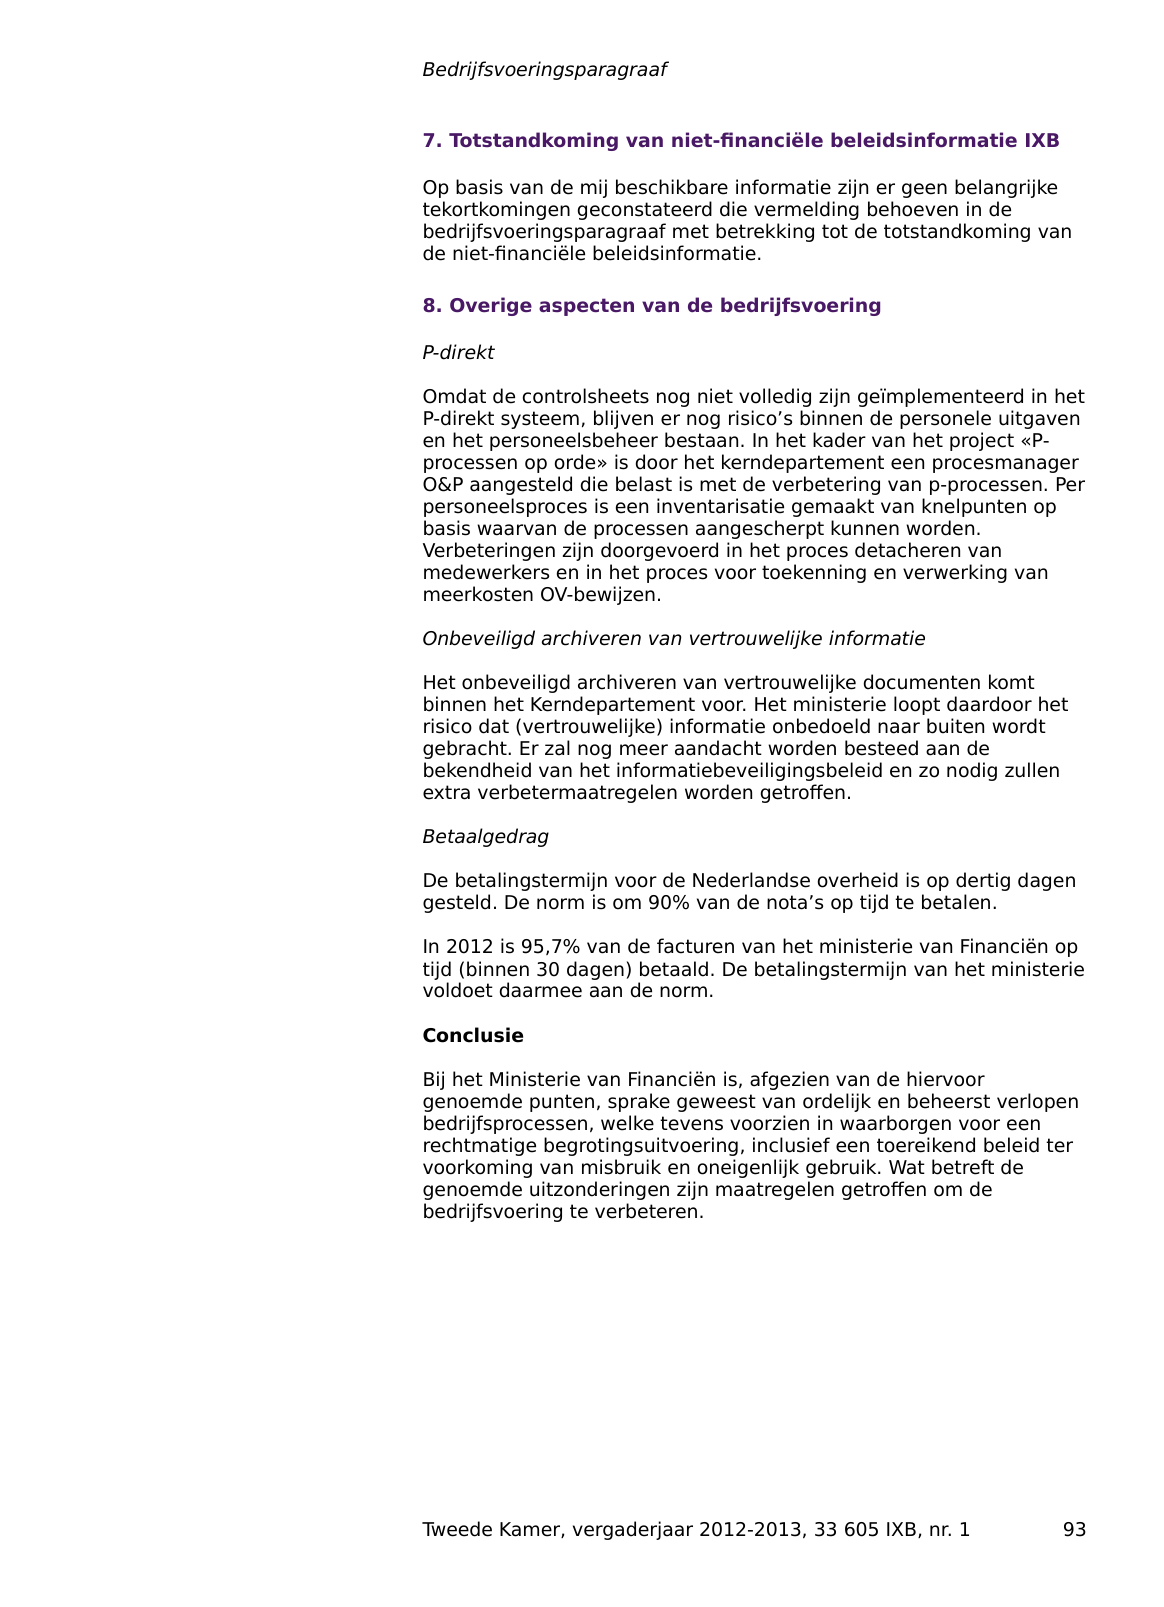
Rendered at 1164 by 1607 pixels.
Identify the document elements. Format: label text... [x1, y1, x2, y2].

subtitle Conclusie [422, 1024, 1087, 1047]
subtitle P-direkt [422, 342, 1087, 364]
text Op basis van de mij beschikbare informatie zijn er geen belangrijke tekortkomingen geconstateerd die vermelding behoeven in de bedrijfsvoeringsparagraaf met betrekking tot de totstandkoming van de niet-financiële beleidsinformatie. [422, 177, 1087, 265]
text Bij het Ministerie van Financiën is, afgezien van de hiervoor genoemde punten, sprake geweest van ordelijk en beheerst verlopen bedrijfsprocessen, welke tevens voorzien in waarborgen voor een rechtmatige begrotingsuitvoering, inclusief een toereikend beleid ter voorkoming van misbruik en oneigenlijk gebruik. Wat betreft de genoemde uitzonderingen zijn maatregelen getroffen om de bedrijfsvoering te verbeteren. [422, 1069, 1087, 1223]
text In 2012 is 95,7% van de facturen van het ministerie van Financiën op tijd (binnen 30 dagen) betaald. De betalingstermijn van het ministerie voldoet daarmee aan de norm. [422, 936, 1087, 1002]
subtitle 7. Totstandkoming van niet-financiële beleidsinformatie IXB [422, 130, 1087, 152]
subtitle 8. Overige aspecten van de bedrijfsvoering [422, 295, 1087, 317]
subtitle Onbeveiligd archiveren van vertrouwelijke informatie [422, 628, 1087, 650]
text Het onbeveiligd archiveren van vertrouwelijke documenten komt binnen het Kerndepartement voor. Het ministerie loopt daardoor het risico dat (vertrouwelijke) informatie onbedoeld naar buiten wordt gebracht. Er zal nog meer aandacht worden besteed aan de bekendheid van het informatiebeveiligingsbeleid en zo nodig zullen extra verbetermaatregelen worden getroffen. [422, 672, 1087, 804]
subtitle Betaalgedrag [422, 826, 1087, 848]
text De betalingstermijn voor de Nederlandse overheid is op dertig dagen gesteld. De norm is om 90% van de nota’s op tijd te betalen. [422, 870, 1087, 914]
text Omdat de controlsheets nog niet volledig zijn geïmplementeerd in het P-direkt systeem, blijven er nog risico’s binnen de personele uitgaven en het personeelsbeheer bestaan. In het kader van het project «P-processen op orde» is door het kerndepartement een procesmanager O&P aangesteld die belast is met de verbetering van p-processen. Per personeelsproces is een inventarisatie gemaakt van knelpunten op basis waarvan de processen aangescherpt kunnen worden. Verbeteringen zijn doorgevoerd in het proces detacheren van medewerkers en in het proces voor toekenning en verwerking van meerkosten OV-bewijzen. [422, 386, 1087, 606]
